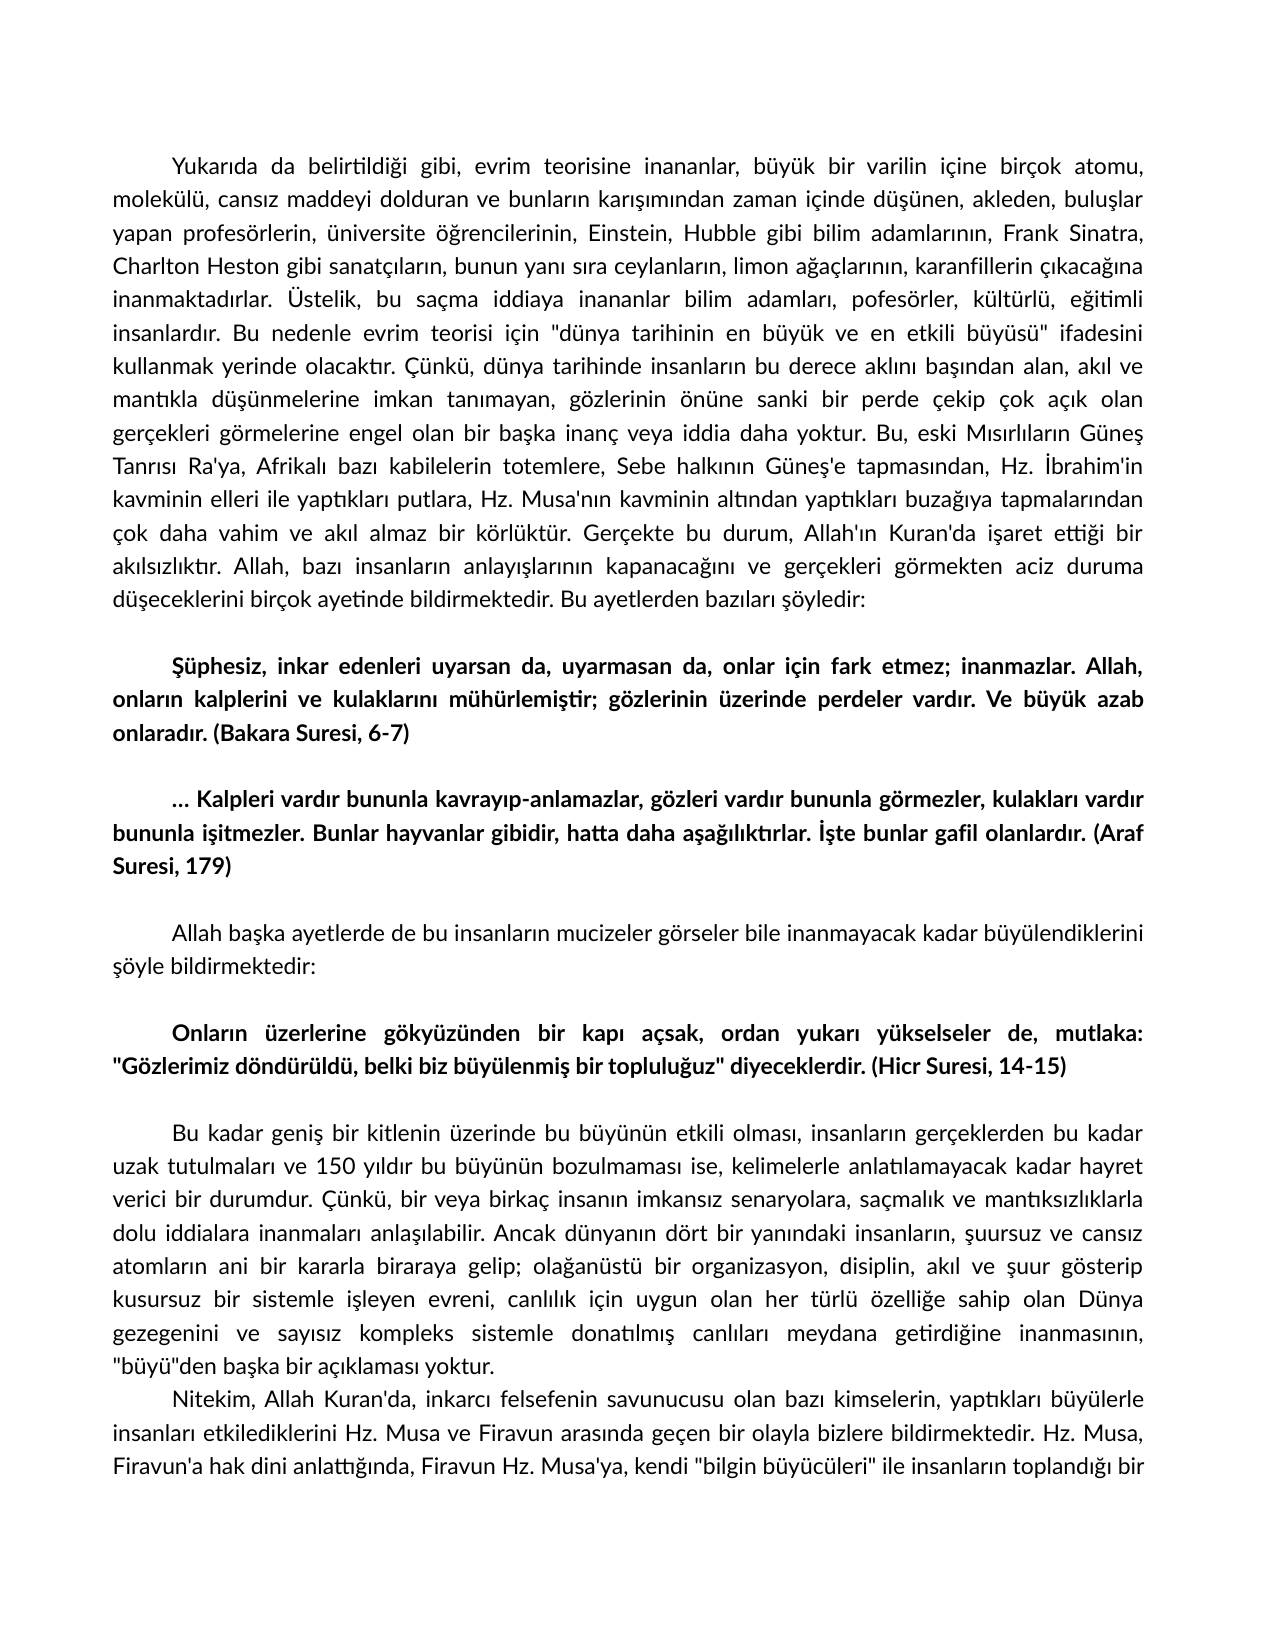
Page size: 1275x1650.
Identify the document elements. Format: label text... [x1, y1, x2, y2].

text … Kalpleri vardır bununla kavrayıp-anlamazlar, gözleri vardır bununla görmezler, kulakları vardır bununla işitmezler. Bunlar hayvanlar gibidir, hatta daha aşağılıktırlar. İşte bunlar gafil olanlardır. (Araf Suresi, 179) [112, 781, 1145, 881]
text Allah başka ayetlerde de bu insanların mucizeler görseler bile inanmayacak kadar büyülendiklerini şöyle bildirmektedir: [112, 914, 1145, 981]
text Onların üzerlerine gökyüzünden bir kapı açsak, ordan yukarı yükselseler de, mutlaka: "Gözlerimiz döndürüldü, belki biz büyülenmiş bir topluluğuz" diyeceklerdir. (Hicr Suresi, 14-15) [112, 1014, 1145, 1081]
text Nitekim, Allah Kuran'da, inkarcı felsefenin savunucusu olan bazı kimselerin, yaptıkları büyülerle insanları etkilediklerini Hz. Musa ve Firavun arasında geçen bir olayla bizlere bildirmektedir. Hz. Musa, Firavun'a hak dini anlattığında, Firavun Hz. Musa'ya, kendi "bilgin büyücüleri" ile insanların toplandığı bir [112, 1381, 1145, 1481]
text Şüphesiz, inkar edenleri uyarsan da, uyarmasan da, onlar için fark etmez; inanmazlar. Allah, onların kalplerini ve kulaklarını mühürlemiştir; gözlerinin üzerinde perdeler vardır. Ve büyük azab onlaradır. (Bakara Suresi, 6-7) [112, 648, 1145, 748]
text Bu kadar geniş bir kitlenin üzerinde bu büyünün etkili olması, insanların gerçeklerden bu kadar uzak tutulmaları ve 150 yıldır bu büyünün bozulmaması ise, kelimelerle anlatılamayacak kadar hayret verici bir durumdur. Çünkü, bir veya birkaç insanın imkansız senaryolara, saçmalık ve mantıksızlıklarla dolu iddialara inanmaları anlaşılabilir. Ancak dünyanın dört bir yanındaki insanların, şuursuz ve cansız atomların ani bir kararla biraraya gelip; olağanüstü bir organizasyon, disiplin, akıl ve şuur gösterip kusursuz bir sistemle işleyen evreni, canlılık için uygun olan her türlü özelliğe sahip olan Dünya gezegenini ve sayısız kompleks sistemle donatılmış canlıları meydana getirdiğine inanmasının, "büyü"den başka bir açıklaması yoktur. [112, 1114, 1145, 1381]
text Yukarıda da belirtildiği gibi, evrim teorisine inananlar, büyük bir varilin içine birçok atomu, molekülü, cansız maddeyi dolduran ve bunların karışımından zaman içinde düşünen, akleden, buluşlar yapan profesörlerin, üniversite öğrencilerinin, Einstein, Hubble gibi bilim adamlarının, Frank Sinatra, Charlton Heston gibi sanatçıların, bunun yanı sıra ceylanların, limon ağaçlarının, karanfillerin çıkacağına inanmaktadırlar. Üstelik, bu saçma iddiaya inananlar bilim adamları, pofesörler, kültürlü, eğitimli insanlardır. Bu nedenle evrim teorisi için "dünya tarihinin en büyük ve en etkili büyüsü" ifadesini kullanmak yerinde olacaktır. Çünkü, dünya tarihinde insanların bu derece aklını başından alan, akıl ve mantıkla düşünmelerine imkan tanımayan, gözlerinin önüne sanki bir perde çekip çok açık olan gerçekleri görmelerine engel olan bir başka inanç veya iddia daha yoktur. Bu, eski Mısırlıların Güneş Tanrısı Ra'ya, Afrikalı bazı kabilelerin totemlere, Sebe halkının Güneş'e tapmasından, Hz. İbrahim'in kavminin elleri ile yaptıkları putlara, Hz. Musa'nın kavminin altından yaptıkları buzağıya tapmalarından çok daha vahim ve akıl almaz bir körlüktür. Gerçekte bu durum, Allah'ın Kuran'da işaret ettiği bir akılsızlıktır. Allah, bazı insanların anlayışlarının kapanacağını ve gerçekleri görmekten aciz duruma düşeceklerini birçok ayetinde bildirmektedir. Bu ayetlerden bazıları şöyledir: [112, 148, 1145, 614]
